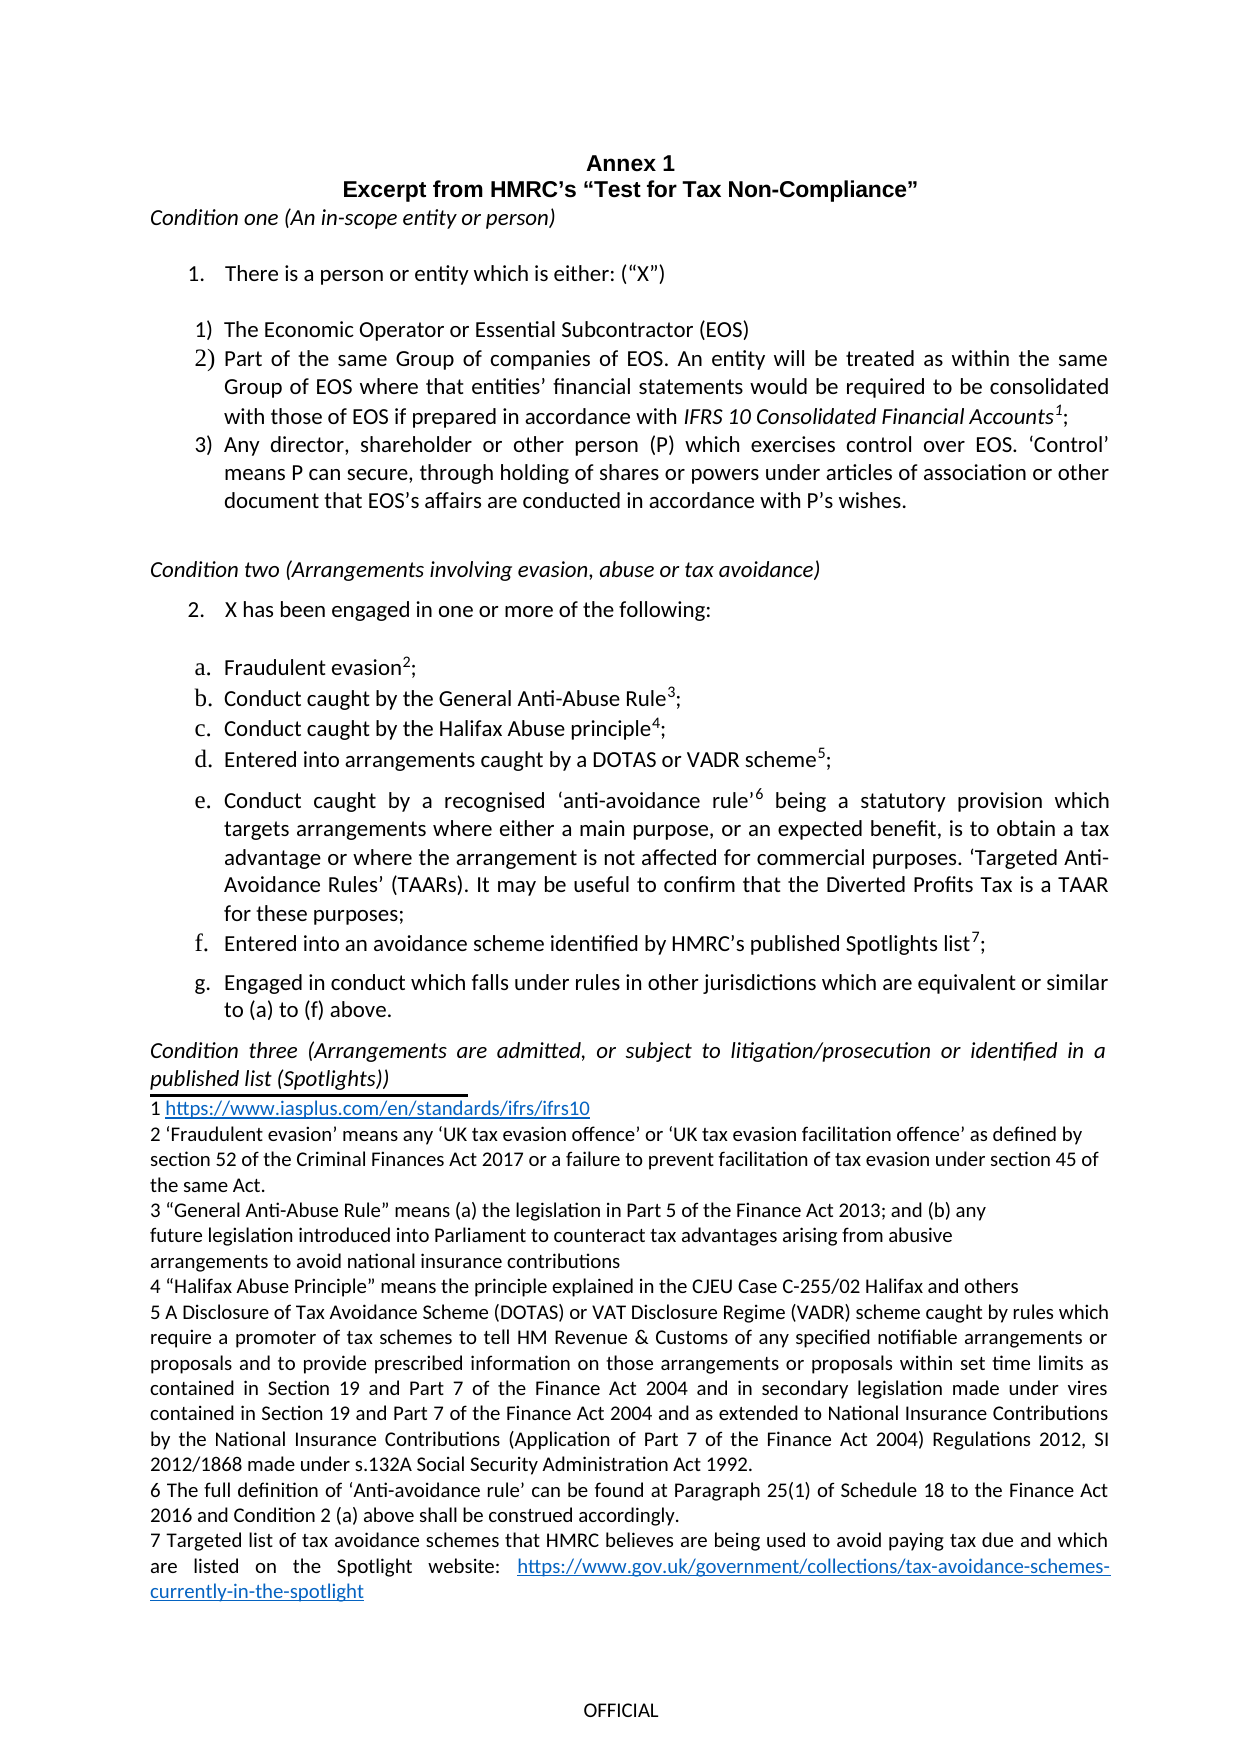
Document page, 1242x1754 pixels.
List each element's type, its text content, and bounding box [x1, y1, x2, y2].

text Condition one (An in-scope entity or person) [150, 203, 1111, 231]
list A Disclosure of Tax Avoidance Scheme (DOTAS) or VAT Disclosure Regime (VADR) scheme caught by rules which require a promoter of tax schemes to tell HM Revenue & Customs of any specified notifiable arrangements or proposals and to provide prescribed information on those arrangements or proposals within set time limits as contained in Section 19 and Part 7 of the Finance Act 2004 and in secondary legislation made under vires contained in Section 19 and Part 7 of the Finance Act 2004 and as extended to National Insurance Contributions by the National Insurance Contributions (Application of Part 7 of the Finance Act 2004) Regulations 2012, SI 2012/1868 made under s.132A Social Security Administration Act 1992. [150, 1299, 1111, 1477]
list ‘Fraudulent evasion’ means any ‘UK tax evasion offence’ or ‘UK tax evasion facilitation offence’ as defined by section 52 of the Criminal Finances Act 2017 or a failure to prevent facilitation of tax evasion under section 45 of the same Act. [150, 1121, 1111, 1197]
list Entered into arrangements caught by a DOTAS or VADR scheme; [194, 743, 1111, 774]
list “General Anti-Abuse Rule” means (a) the legislation in Part 5 of the Finance Act 2013; and (b) any [150, 1197, 1111, 1223]
text Annex 1 [150, 150, 1111, 176]
list Conduct caught by a recognised ‘anti-avoidance rule’ being a statutory provision which targets arrangements where either a main purpose, or an expected benefit, is to obtain a tax advantage or where the arrangement is not affected for commercial purposes. ‘Targeted Anti-Avoidance Rules’ (TAARs). It may be useful to confirm that the Diverted Profits Tax is a TAAR for these purposes; [194, 784, 1111, 927]
list The Economic Operator or Essential Subcontractor (EOS) [194, 315, 1111, 343]
list Entered into an avoidance scheme identified by HMRC’s published Spotlights list; [194, 927, 1111, 957]
text Condition two (Arrangements involving evasion, abuse or tax avoidance) [150, 555, 1111, 583]
list arrangements to avoid national insurance contributions [150, 1248, 1111, 1273]
list Part of the same Group of companies of EOS. An entity will be treated as within the same Group of EOS where that entities’ financial statements would be required to be consolidated with those of EOS if prepared in accordance with IFRS 10 Consolidated Financial Accounts; [194, 343, 1111, 430]
text Condition three (Arrangements are admitted, or subject to litigation/prosecution or identified in a published list (Spotlights)) [150, 1036, 1111, 1092]
list Conduct caught by the General Anti-Abuse Rule; [194, 682, 1111, 713]
list Engaged in conduct which falls under rules in other jurisdictions which are equivalent or similar to (a) to (f) above. [194, 968, 1111, 1024]
list “Halifax Abuse Principle” means the principle explained in the CJEU Case C-255/02 Halifax and others [150, 1273, 1111, 1299]
list Conduct caught by the Halifax Abuse principle; [194, 713, 1111, 743]
list Fraudulent evasion; [194, 652, 1111, 682]
list There is a person or entity which is either: (“X”) [187, 259, 1111, 287]
list future legislation introduced into Parliament to counteract tax advantages arising from abusive [150, 1223, 1111, 1248]
list https://www.iasplus.com/en/standards/ifrs/ifrs10 [150, 1096, 1111, 1121]
list The full definition of ‘Anti-avoidance rule’ can be found at Paragraph 25(1) of Schedule 18 to the Finance Act 2016 and Condition 2 (a) above shall be construed accordingly. [150, 1477, 1111, 1528]
list X has been engaged in one or more of the following: [187, 596, 1111, 623]
list Any director, shareholder or other person (P) which exercises control over EOS. ‘Control’ means P can secure, through holding of shares or powers under articles of association or other document that EOS’s affairs are conducted in accordance with P’s wishes. [194, 430, 1111, 514]
text Excerpt from HMRC’s “Test for Tax Non-Compliance” [150, 176, 1111, 203]
list Targeted list of tax avoidance schemes that HMRC believes are being used to avoid paying tax due and which are listed on the Spotlight website: https://www.gov.uk/government/collections/tax-avoidance-schemes-currently-in-the-spotlight [150, 1528, 1111, 1604]
